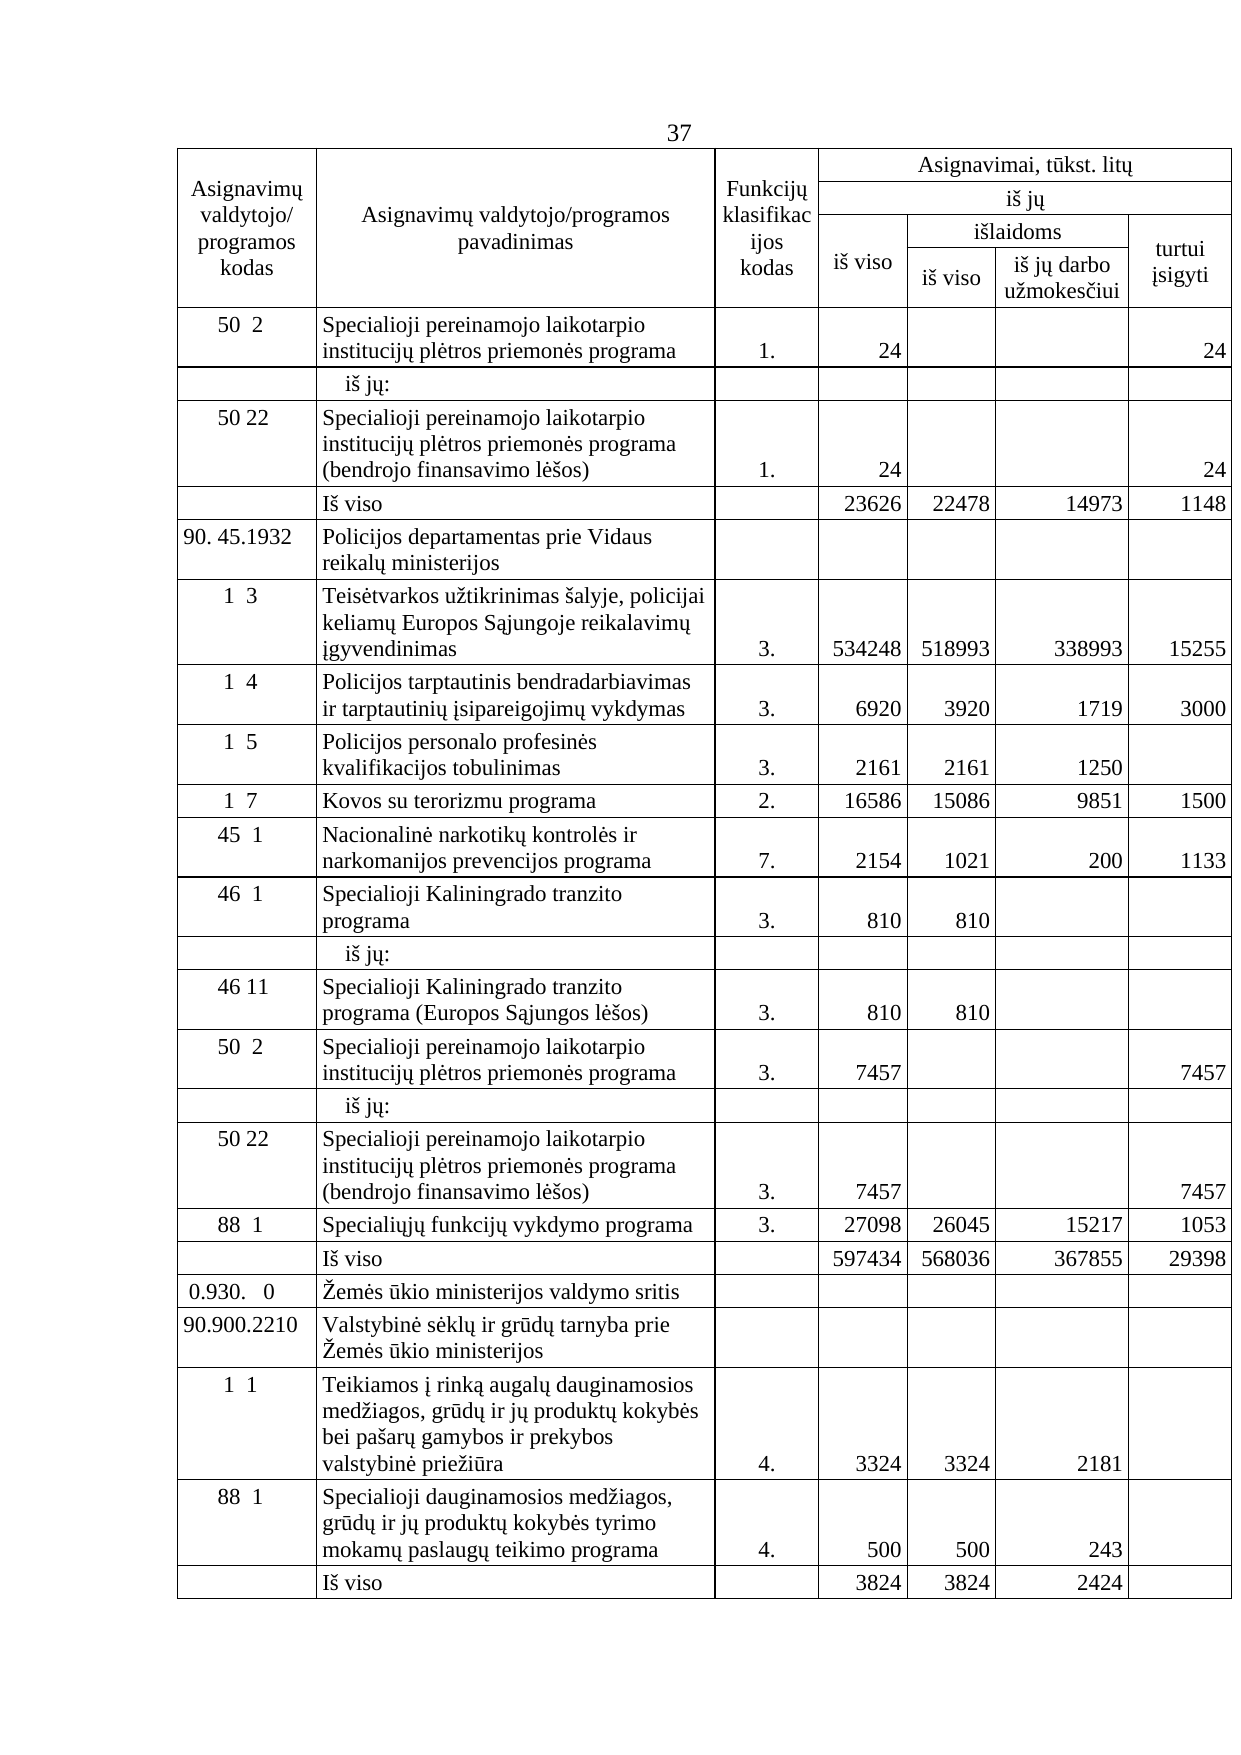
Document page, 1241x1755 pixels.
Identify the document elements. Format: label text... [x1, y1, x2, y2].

table_cell [1129, 368, 1231, 400]
table_cell [178, 1089, 316, 1122]
table_cell 15255 [1129, 580, 1231, 664]
table_cell [819, 1089, 907, 1122]
table_cell 3824 [819, 1566, 907, 1598]
table_cell 3. [716, 970, 818, 1029]
table_cell 9851 [996, 785, 1128, 817]
table_cell 534248 [819, 580, 907, 664]
table_cell [908, 401, 995, 486]
table_cell išlaidoms [908, 215, 1128, 247]
table_cell 45 1 [178, 818, 316, 876]
table_cell 23626 [819, 487, 907, 519]
table_cell 15217 [996, 1209, 1128, 1241]
table_cell 568036 [908, 1242, 995, 1274]
table_cell 338993 [996, 580, 1128, 664]
table_cell Policijos departamentas prie Vidaus reikalų ministerijos [317, 520, 714, 578]
table_cell 2154 [819, 818, 907, 876]
table_cell 1 1 [178, 1368, 316, 1479]
table_cell 2181 [996, 1368, 1128, 1479]
table_cell [1129, 970, 1231, 1029]
table_cell 1133 [1129, 818, 1231, 876]
table_cell 2161 [908, 725, 995, 783]
table_cell [996, 1123, 1128, 1207]
table_cell 1500 [1129, 785, 1231, 817]
table_cell 3920 [908, 665, 995, 724]
table_header Asignavimų valdytojo/ programos kodas [178, 149, 316, 307]
table_cell 1. [716, 308, 818, 366]
table_cell 200 [996, 818, 1128, 876]
table_cell turtui įsigyti [1129, 215, 1231, 307]
table_cell Žemės ūkio ministerijos valdymo sritis [317, 1275, 714, 1307]
table_cell 1250 [996, 725, 1128, 783]
table_cell 15086 [908, 785, 995, 817]
table_cell 7457 [819, 1123, 907, 1207]
table_cell [996, 1089, 1128, 1122]
table_cell [1129, 878, 1231, 936]
table_cell [996, 1275, 1128, 1307]
table_cell Policijos tarptautinis bendradarbiavimas ir tarptautinių įsipareigojimų vykdymas [317, 665, 714, 724]
table_cell 518993 [908, 580, 995, 664]
table_cell Policijos personalo profesinės kvalifikacijos tobulinimas [317, 725, 714, 783]
table_cell 1 3 [178, 580, 316, 664]
table_cell 243 [996, 1480, 1128, 1565]
table_cell 22478 [908, 487, 995, 519]
table_cell 50 22 [178, 1123, 316, 1207]
table_cell Specialioji pereinamojo laikotarpio institucijų plėtros priemonės programa [317, 1030, 714, 1088]
table_cell iš jų: [317, 937, 714, 969]
table_cell [716, 368, 818, 400]
table_cell [178, 937, 316, 969]
table_cell Specialiųjų funkcijų vykdymo programa [317, 1209, 714, 1241]
table_cell 3. [716, 665, 818, 724]
table_cell 810 [819, 878, 907, 936]
table_cell [908, 1089, 995, 1122]
table_cell Nacionalinė narkotikų kontrolės ir narkomanijos prevencijos programa [317, 818, 714, 876]
table_cell 90. 45.1932 [178, 520, 316, 578]
table_cell 597434 [819, 1242, 907, 1274]
table_cell 7. [716, 818, 818, 876]
table_cell 27098 [819, 1209, 907, 1241]
table_cell [178, 1566, 316, 1598]
table_cell 1148 [1129, 487, 1231, 519]
table_cell [908, 1123, 995, 1207]
table_cell 3. [716, 580, 818, 664]
table_cell 500 [819, 1480, 907, 1565]
table_cell 3. [716, 878, 818, 936]
table_cell [178, 1242, 316, 1274]
table_cell Specialioji pereinamojo laikotarpio institucijų plėtros priemonės programa [317, 308, 714, 366]
table_cell Specialioji dauginamosios medžiagos, grūdų ir jų produktų kokybės tyrimo mokamų paslaugų teikimo programa [317, 1480, 714, 1565]
table_cell 88 1 [178, 1480, 316, 1565]
table_cell [1129, 1566, 1231, 1598]
table_cell 3. [716, 1209, 818, 1241]
table_cell [819, 520, 907, 578]
table_cell [996, 1030, 1128, 1088]
table_cell [716, 1275, 818, 1307]
table_cell Kovos su terorizmu programa [317, 785, 714, 817]
table_cell [908, 368, 995, 400]
table_cell Teikiamos į rinką augalų dauginamosios medžiagos, grūdų ir jų produktų kokybės bei pašarų gamybos ir prekybos valstybinė priežiūra [317, 1368, 714, 1479]
table_cell 500 [908, 1480, 995, 1565]
table_cell 3. [716, 1123, 818, 1207]
table_cell [908, 937, 995, 969]
table_cell iš jų: [317, 368, 714, 400]
table_cell 3324 [819, 1368, 907, 1479]
table_cell [908, 1275, 995, 1307]
table_cell 1719 [996, 665, 1128, 724]
table_header Asignavimų valdytojo/programos pavadinimas [317, 149, 714, 307]
table_header Funkcijų klasifikacijos kodas [716, 149, 818, 307]
table_cell 4. [716, 1368, 818, 1479]
table_cell 1 5 [178, 725, 316, 783]
table_cell 24 [1129, 401, 1231, 486]
table_cell [996, 308, 1128, 366]
table_cell [1129, 937, 1231, 969]
table_cell 46 1 [178, 878, 316, 936]
table_cell 2424 [996, 1566, 1128, 1598]
table_cell [1129, 1308, 1231, 1367]
table_cell [716, 1089, 818, 1122]
table_cell Specialioji Kaliningrado tranzito programa (Europos Sąjungos lėšos) [317, 970, 714, 1029]
table_cell [996, 937, 1128, 969]
table_cell 88 1 [178, 1209, 316, 1241]
table_cell Specialioji pereinamojo laikotarpio institucijų plėtros priemonės programa (bendrojo finansavimo lėšos) [317, 401, 714, 486]
table_cell Iš viso [317, 487, 714, 519]
table_cell Iš viso [317, 1242, 714, 1274]
table_cell Iš viso [317, 1566, 714, 1598]
table_cell [996, 401, 1128, 486]
table_cell 4. [716, 1480, 818, 1565]
table_cell 3324 [908, 1368, 995, 1479]
table_cell [1129, 520, 1231, 578]
table_cell [996, 520, 1128, 578]
table_cell 7457 [1129, 1030, 1231, 1088]
table_cell 3824 [908, 1566, 995, 1598]
table_cell [1129, 1275, 1231, 1307]
table_cell 24 [1129, 308, 1231, 366]
table_cell 7457 [819, 1030, 907, 1088]
table_cell Specialioji Kaliningrado tranzito programa [317, 878, 714, 936]
table_cell [1129, 1480, 1231, 1565]
table_cell 90.900.2210 [178, 1308, 316, 1367]
table_cell 1 7 [178, 785, 316, 817]
table_cell iš jų darbo užmokesčiui [996, 248, 1128, 307]
table_cell [819, 1275, 907, 1307]
table_cell Valstybinė sėklų ir grūdų tarnyba prie Žemės ūkio ministerijos [317, 1308, 714, 1367]
table_cell 6920 [819, 665, 907, 724]
table_cell iš jų: [317, 1089, 714, 1122]
table_cell [819, 937, 907, 969]
table_cell [908, 1030, 995, 1088]
table_cell 7457 [1129, 1123, 1231, 1207]
table_cell 24 [819, 308, 907, 366]
table_cell 29398 [1129, 1242, 1231, 1274]
table_cell [996, 970, 1128, 1029]
table_cell [716, 520, 818, 578]
table_cell 810 [908, 970, 995, 1029]
table_cell 50 2 [178, 1030, 316, 1088]
table_cell [908, 1308, 995, 1367]
table_cell iš jų [819, 182, 1231, 214]
table_cell 1021 [908, 818, 995, 876]
table_cell [716, 487, 818, 519]
table_cell 24 [819, 401, 907, 486]
table_cell [996, 368, 1128, 400]
table_cell [819, 1308, 907, 1367]
table_cell iš viso [908, 248, 995, 307]
table_cell 810 [819, 970, 907, 1029]
table_cell Specialioji pereinamojo laikotarpio institucijų plėtros priemonės programa (bendrojo finansavimo lėšos) [317, 1123, 714, 1207]
table_cell [716, 1566, 818, 1598]
table_cell 50 2 [178, 308, 316, 366]
table_cell [908, 308, 995, 366]
table_cell 1 4 [178, 665, 316, 724]
table_cell 1053 [1129, 1209, 1231, 1241]
table_cell 0.930. 0 [178, 1275, 316, 1307]
table_header Asignavimai, tūkst. litų [819, 149, 1231, 181]
table_cell 2161 [819, 725, 907, 783]
table_cell 367855 [996, 1242, 1128, 1274]
table_cell [1129, 1368, 1231, 1479]
table_cell 3. [716, 1030, 818, 1088]
table_cell 2. [716, 785, 818, 817]
table_cell 3000 [1129, 665, 1231, 724]
table_cell [716, 937, 818, 969]
table_cell [819, 368, 907, 400]
table_cell 16586 [819, 785, 907, 817]
table_cell 14973 [996, 487, 1128, 519]
table_cell [178, 487, 316, 519]
table_cell 46 11 [178, 970, 316, 1029]
table_cell Teisėtvarkos užtikrinimas šalyje, policijai keliamų Europos Sąjungoje reikalavimų įgyvendinimas [317, 580, 714, 664]
table_cell 1. [716, 401, 818, 486]
table_cell 50 22 [178, 401, 316, 486]
table_cell 3. [716, 725, 818, 783]
table_cell [908, 520, 995, 578]
table_cell iš viso [819, 215, 907, 307]
table_cell [996, 878, 1128, 936]
table_cell 26045 [908, 1209, 995, 1241]
table_cell [1129, 725, 1231, 783]
table_cell [996, 1308, 1128, 1367]
table_cell [1129, 1089, 1231, 1122]
table_cell 810 [908, 878, 995, 936]
table_cell [716, 1308, 818, 1367]
table_cell [716, 1242, 818, 1274]
table_cell [178, 368, 316, 400]
